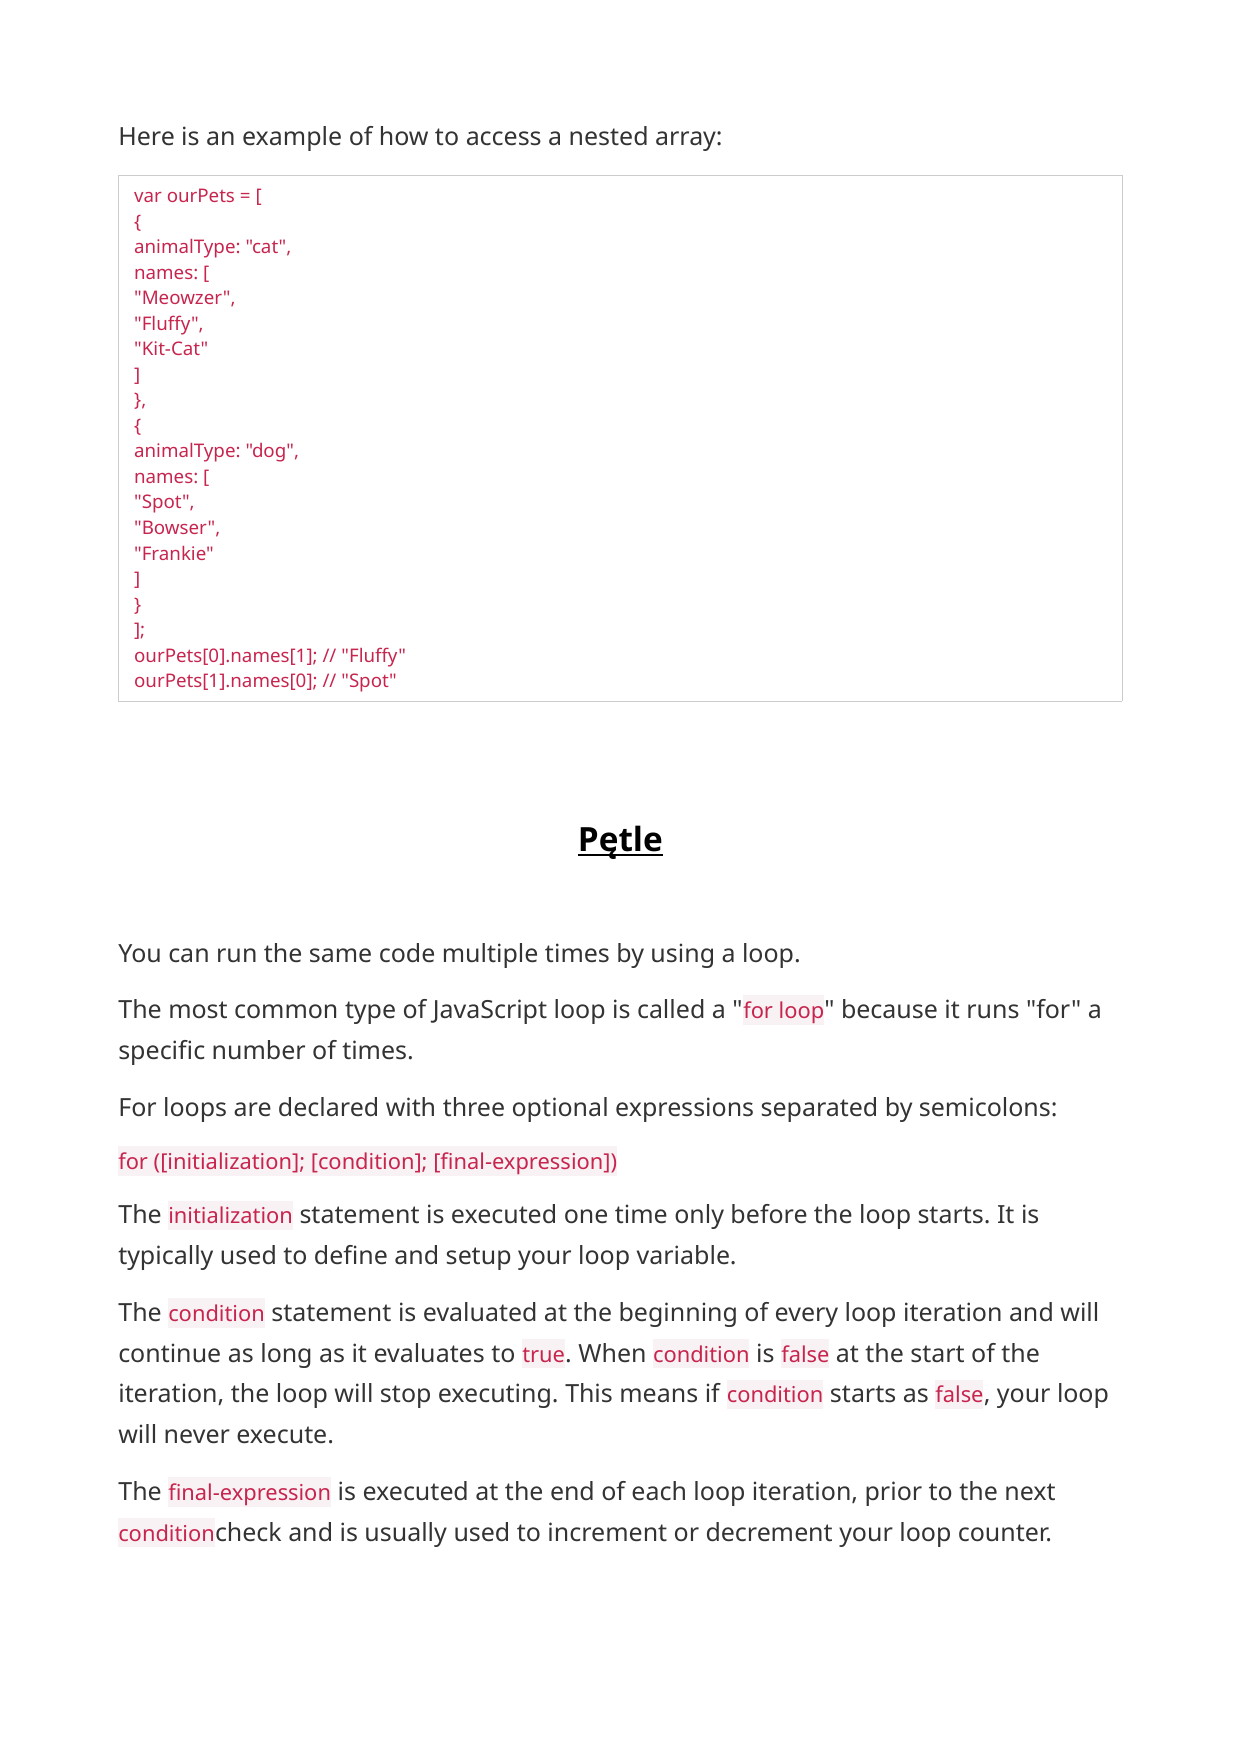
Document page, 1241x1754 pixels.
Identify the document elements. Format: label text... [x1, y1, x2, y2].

text The initialization statement is executed one time only before the loop starts. It is typically used to define and setup your loop variable. [118, 1197, 1122, 1272]
text The final-expression is executed at the end of each loop iteration, prior to the next conditioncheck and is usually used to increment or decrement your loop counter. [118, 1473, 1122, 1548]
text The most common type of JavaScript loop is called a "for loop" because it runs "for" a specific number of times. [118, 992, 1122, 1067]
text You can run the same code multiple times by using a loop. [118, 936, 1122, 970]
text The condition statement is evaluated at the beginning of every loop iteration and will continue as long as it evaluates to true. When condition is false at the start of the iteration, the loop will stop executing. This means if condition starts as false, your loop will never execute. [118, 1294, 1122, 1451]
text Pętle [118, 816, 1122, 861]
text var ourPets = [ { animalType: "cat", names: [ "Meowzer", "Fluffy", "Kit-Cat" ] }, { animalType: "dog", names: [ "Spot", "Bowser", "Frankie" ] } ]; ourPets[0].names[1]; // "Fluffy" ourPets[1].names[0]; // "Spot" [119, 176, 1122, 701]
text Here is an example of how to access a nested array: [118, 118, 1122, 152]
text For loops are declared with three optional expressions separated by semicolons: [118, 1089, 1122, 1123]
text for ([initialization]; [condition]; [final-expression]) [118, 1146, 1122, 1176]
